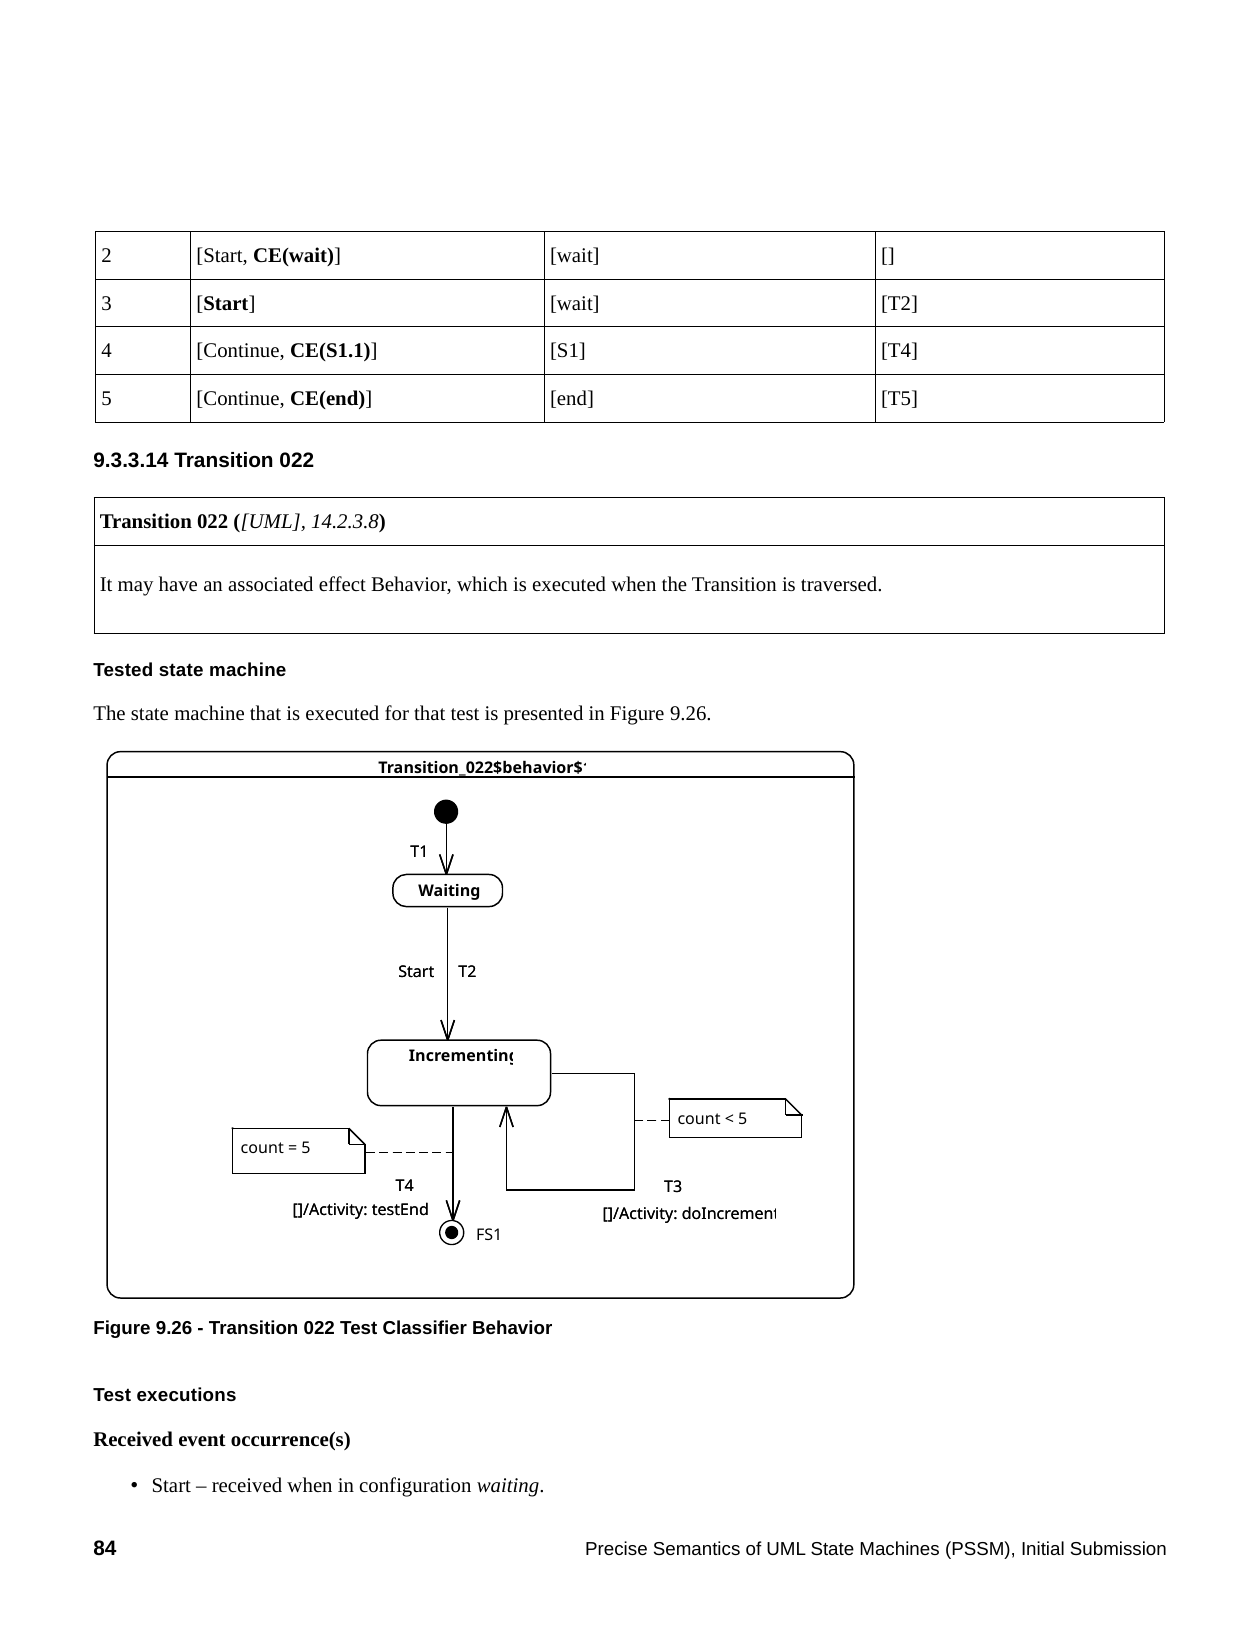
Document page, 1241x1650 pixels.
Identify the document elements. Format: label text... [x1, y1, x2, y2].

table_cell [Continue, CE(S1.1)] [191, 327, 544, 374]
table_cell 2 [96, 232, 190, 279]
table_cell 4 [96, 327, 190, 374]
table_cell [T5] [876, 375, 1164, 422]
subtitle Test executions [93, 1384, 1164, 1406]
subtitle Transition 022 [93, 447, 1164, 472]
text The state machine that is executed for that test is presented in Figure 9.26. [93, 701, 1164, 1359]
table_header Transition 022 ([UML], 14.2.3.8) [95, 498, 1164, 545]
table_cell [] [876, 232, 1164, 279]
table_cell [Start] [191, 280, 544, 326]
table_cell [wait] [545, 280, 875, 326]
table_cell [S1] [545, 327, 875, 374]
table_cell [end] [545, 375, 875, 422]
list Start – received when in configuration waiting. [131, 1472, 1164, 1497]
table_cell 3 [96, 280, 190, 326]
text Figure 9.26 - Transition 022 Test Classifier Behavior [93, 738, 869, 1338]
table_cell [T2] [876, 280, 1164, 326]
table_cell It may have an associated effect Behavior, which is executed when the Transition is traversed. [95, 546, 1164, 633]
table_cell [T4] [876, 327, 1164, 374]
table_cell [wait] [545, 232, 875, 279]
table_cell 5 [96, 375, 190, 422]
table_cell [Start, CE(wait)] [191, 232, 544, 279]
text Received event occurrence(s) [93, 1427, 1164, 1451]
subtitle Tested state machine [93, 658, 1164, 680]
table_cell [Continue, CE(end)] [191, 375, 544, 422]
